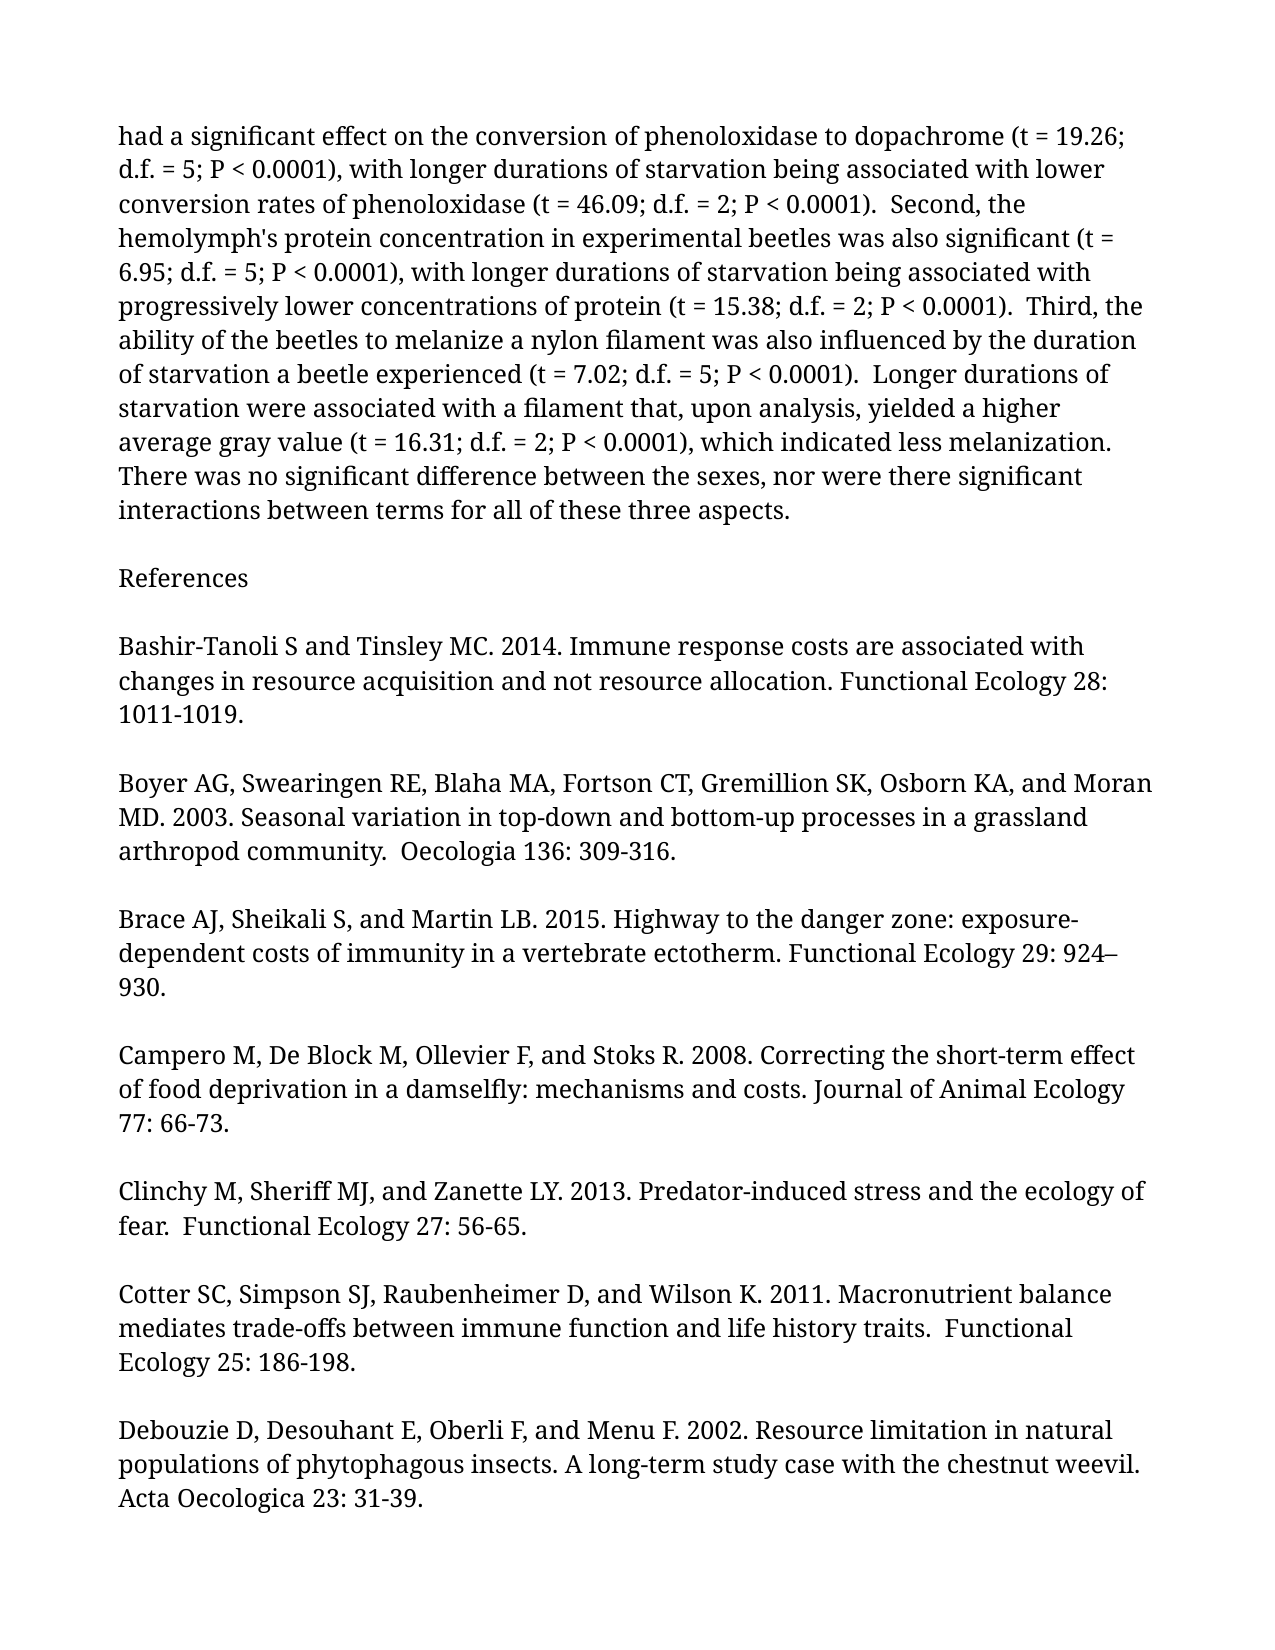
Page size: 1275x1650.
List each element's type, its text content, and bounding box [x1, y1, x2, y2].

text Bashir-Tanoli S and Tinsley MC. 2014. Immune response costs are associated with changes in resource acquisition and not resource allocation. Functional Ecology 28: 1011-1019. [118, 629, 1157, 731]
text had a significant effect on the conversion of phenoloxidase to dopachrome (t = 19.26; d.f. = 5; P < 0.0001), with longer durations of starvation being associated with lower conversion rates of phenoloxidase (t = 46.09; d.f. = 2; P < 0.0001). Second, the hemolymph's protein concentration in experimental beetles was also significant (t = 6.95; d.f. = 5; P < 0.0001), with longer durations of starvation being associated with progressively lower concentrations of protein (t = 15.38; d.f. = 2; P < 0.0001). Third, the ability of the beetles to melanize a nylon filament was also influenced by the duration of starvation a beetle experienced (t = 7.02; d.f. = 5; P < 0.0001). Longer durations of starvation were associated with a filament that, upon analysis, yielded a higher average gray value (t = 16.31; d.f. = 2; P < 0.0001), which indicated less melanization. There was no significant difference between the sexes, nor were there significant interactions between terms for all of these three aspects. [118, 118, 1157, 527]
text Boyer AG, Swearingen RE, Blaha MA, Fortson CT, Gremillion SK, Osborn KA, and Moran MD. 2003. Seasonal variation in top-down and bottom-up processes in a grassland arthropod community. Oecologia 136: 309-316. [118, 765, 1157, 867]
text Debouzie D, Desouhant E, Oberli F, and Menu F. 2002. Resource limitation in natural populations of phytophagous insects. A long-term study case with the chestnut weevil. Acta Oecologica 23: 31-39. [118, 1412, 1157, 1515]
text Campero M, De Block M, Ollevier F, and Stoks R. 2008. Correcting the short-term effect of food deprivation in a damselfly: mechanisms and costs. Journal of Animal Ecology 77: 66-73. [118, 1038, 1157, 1140]
text Brace AJ, Sheikali S, and Martin LB. 2015. Highway to the danger zone: exposure-dependent costs of immunity in a vertebrate ectotherm. Functional Ecology 29: 924–930. [118, 902, 1157, 1004]
text References [118, 561, 1157, 595]
text Cotter SC, Simpson SJ, Raubenheimer D, and Wilson K. 2011. Macronutrient balance mediates trade-offs between immune function and life history traits. Functional Ecology 25: 186-198. [118, 1276, 1157, 1378]
text Clinchy M, Sheriff MJ, and Zanette LY. 2013. Predator-induced stress and the ecology of fear. Functional Ecology 27: 56-65. [118, 1174, 1157, 1242]
